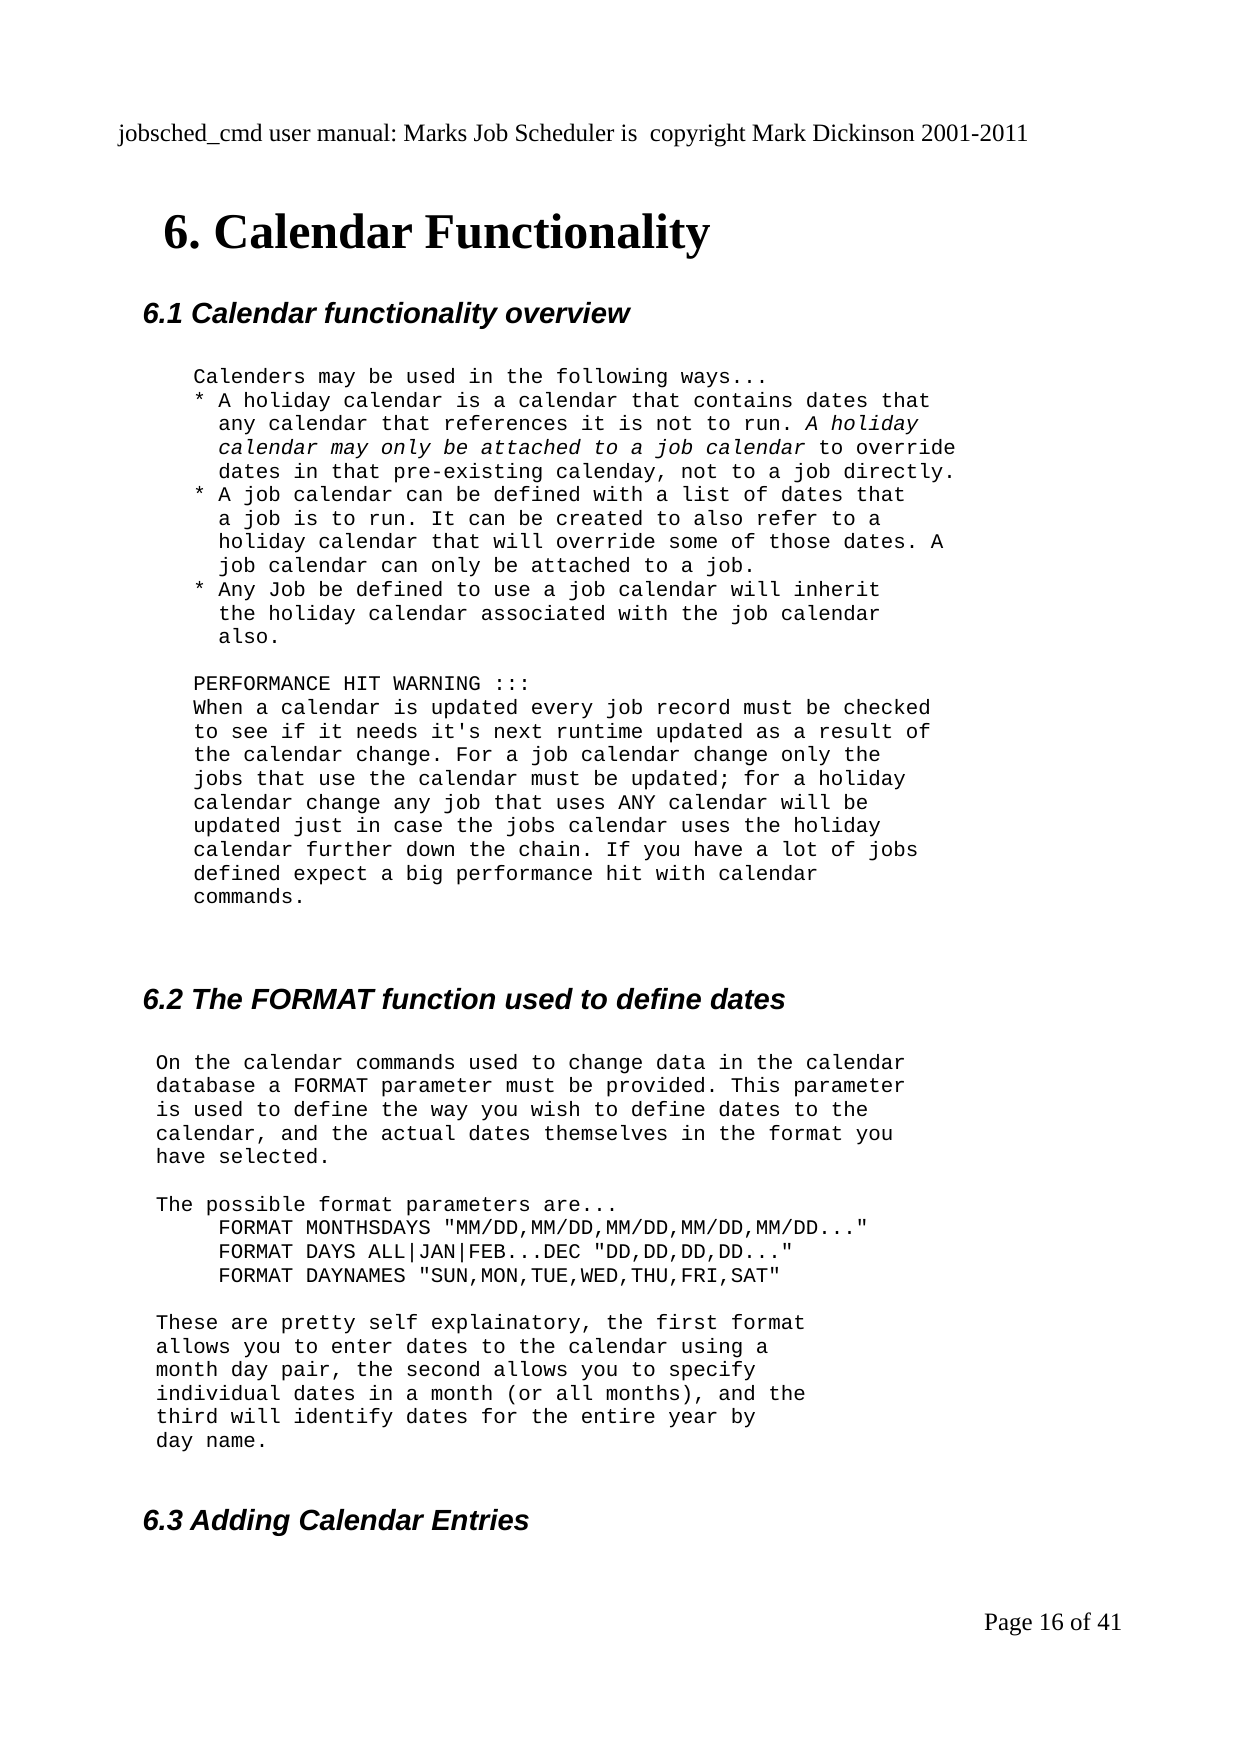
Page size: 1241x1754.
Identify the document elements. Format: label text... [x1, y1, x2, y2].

text allows you to enter dates to the calendar using a [118, 1336, 1122, 1359]
text The possible format parameters are... [118, 1194, 1122, 1217]
text also. [118, 626, 1122, 650]
subtitle 6.1 Calendar functionality overview [118, 296, 1122, 330]
text When a calendar is updated every job record must be checked [118, 697, 1122, 721]
text On the calendar commands used to change data in the calendar [118, 1052, 1122, 1076]
subtitle 6. Calendar Functionality [118, 201, 1122, 259]
text FORMAT DAYNAMES "SUN,MON,TUE,WED,THU,FRI,SAT" [118, 1265, 1122, 1288]
text updated just in case the jobs calendar uses the holiday [118, 815, 1122, 839]
text Calenders may be used in the following ways... [118, 366, 1122, 390]
text is used to define the way you wish to define dates to the [118, 1099, 1122, 1123]
text calendar further down the chain. If you have a lot of jobs [118, 839, 1122, 863]
text calendar change any job that uses ANY calendar will be [118, 792, 1122, 815]
text holiday calendar that will override some of those dates. A [118, 532, 1122, 555]
text calendar may only be attached to a job calendar to override [118, 437, 1122, 461]
text a job is to run. It can be created to also refer to a [118, 508, 1122, 532]
text defined expect a big performance hit with calendar [118, 863, 1122, 886]
text day name. [118, 1430, 1122, 1454]
text third will identify dates for the entire year by [118, 1407, 1122, 1430]
text dates in that pre-existing calenday, not to a job directly. [118, 461, 1122, 484]
text FORMAT MONTHSDAYS "MM/DD,MM/DD,MM/DD,MM/DD,MM/DD..." [118, 1217, 1122, 1241]
subtitle 6.2 The FORMAT function used to define dates [118, 982, 1122, 1016]
text PERFORMANCE HIT WARNING ::: [118, 673, 1122, 697]
text * A job calendar can be defined with a list of dates that [118, 484, 1122, 508]
text * Any Job be defined to use a job calendar will inherit [118, 579, 1122, 602]
text the holiday calendar associated with the job calendar [118, 602, 1122, 626]
text commands. [118, 886, 1122, 910]
text calendar, and the actual dates themselves in the format you [118, 1123, 1122, 1146]
text database a FORMAT parameter must be provided. This parameter [118, 1076, 1122, 1099]
text to see if it needs it's next runtime updated as a result of [118, 721, 1122, 744]
text jobs that use the calendar must be updated; for a holiday [118, 768, 1122, 792]
text any calendar that references it is not to run. A holiday [118, 413, 1122, 437]
text FORMAT DAYS ALL|JAN|FEB...DEC "DD,DD,DD,DD..." [118, 1241, 1122, 1265]
text the calendar change. For a job calendar change only the [118, 744, 1122, 768]
text These are pretty self explainatory, the first format [118, 1312, 1122, 1336]
text job calendar can only be attached to a job. [118, 555, 1122, 579]
subtitle 6.3 Adding Calendar Entries [118, 1502, 1122, 1536]
text have selected. [118, 1146, 1122, 1170]
text month day pair, the second allows you to specify [118, 1359, 1122, 1383]
text individual dates in a month (or all months), and the [118, 1383, 1122, 1407]
text * A holiday calendar is a calendar that contains dates that [118, 390, 1122, 413]
